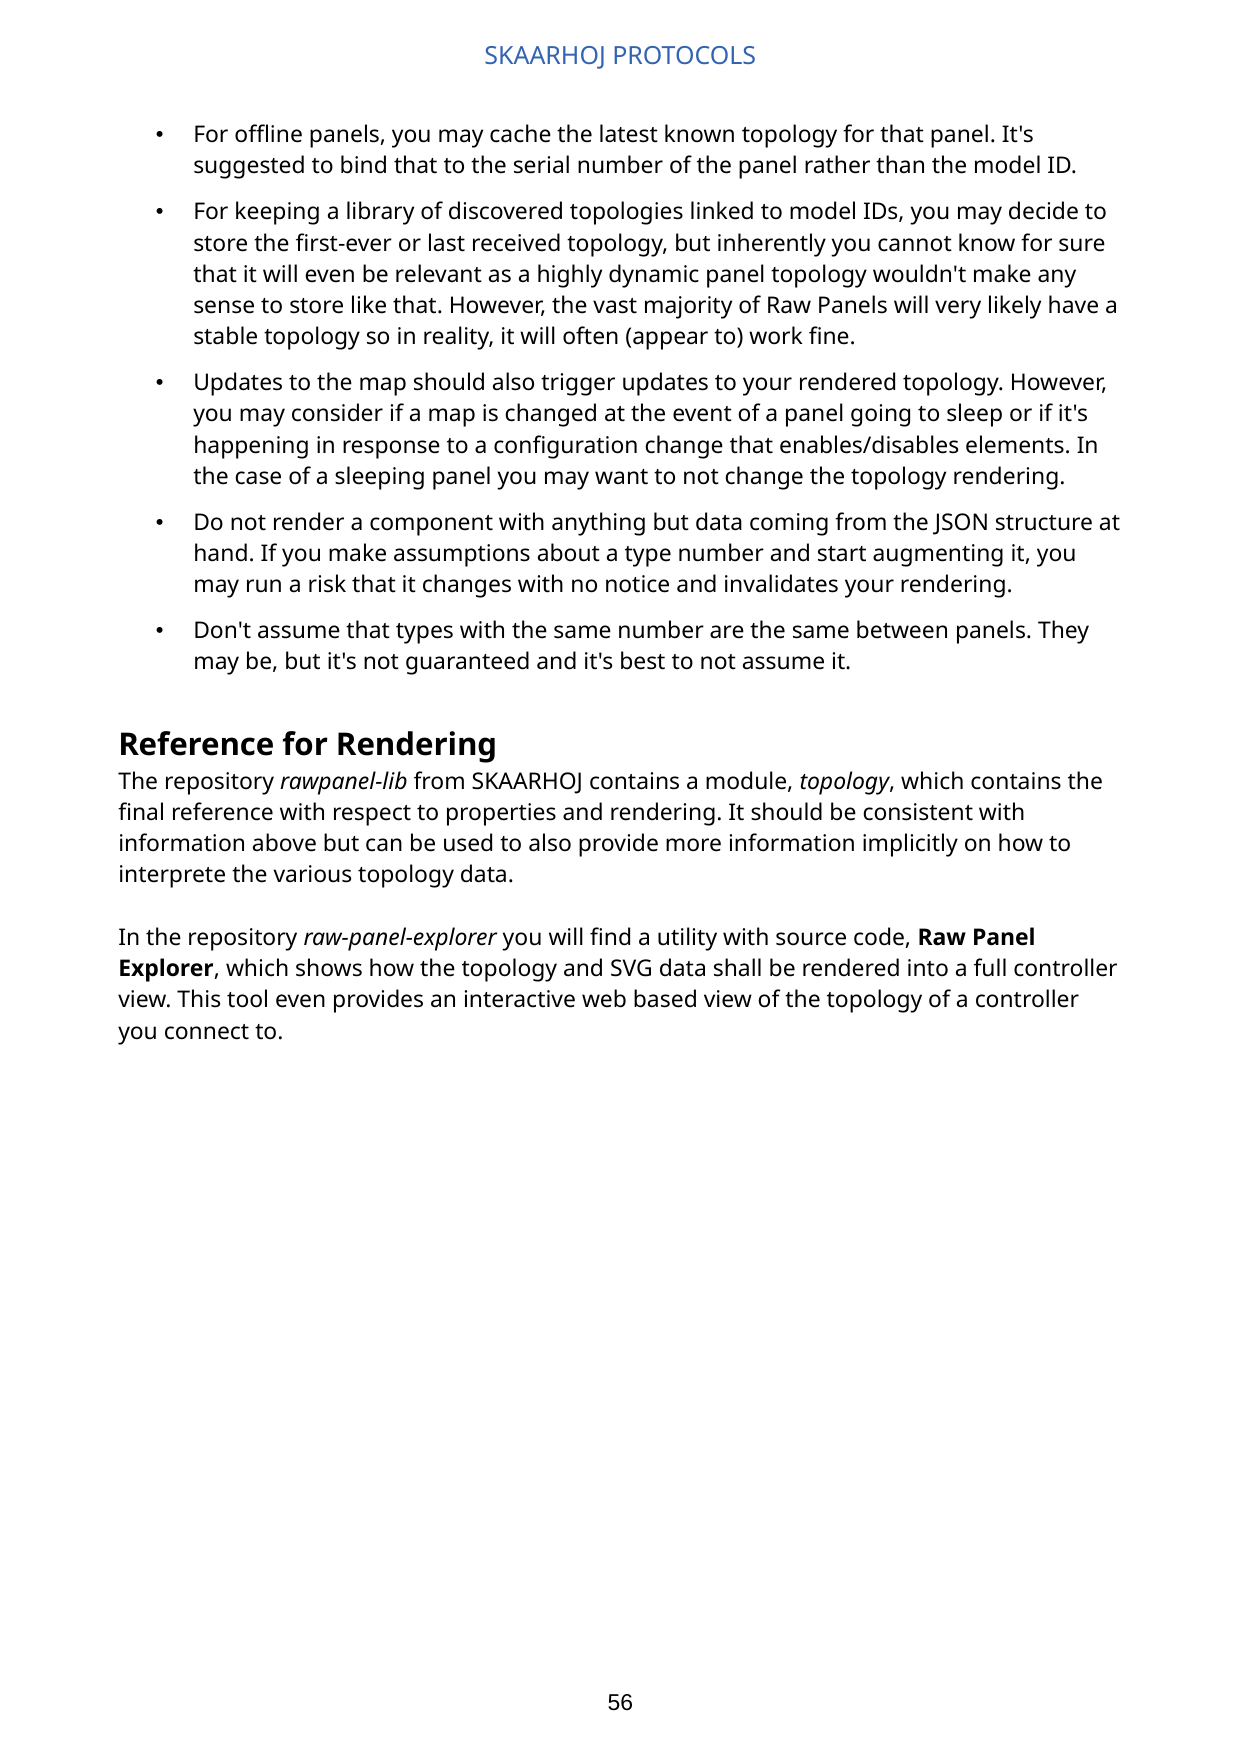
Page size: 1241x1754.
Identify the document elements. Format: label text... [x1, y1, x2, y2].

text In the repository raw-panel-explorer you will find a utility with source code, Raw Panel Explorer, which shows how the topology and SVG data shall be rendered into a full controller view. This tool even provides an interactive web based view of the topology of a controller you connect to. [118, 921, 1122, 1046]
list For keeping a library of discovered topologies linked to model IDs, you may decide to store the first-ever or last received topology, but inherently you cannot know for sure that it will even be relevant as a highly dynamic panel topology wouldn't make any sense to store like that. However, the vast majority of Raw Panels will very likely have a stable topology so in reality, it will often (appear to) work fine. [156, 195, 1122, 351]
list Do not render a component with anything but data coming from the JSON structure at hand. If you make assumptions about a type number and start augmenting it, you may run a risk that it changes with no notice and invalidates your rendering. [156, 506, 1122, 599]
text The repository rawpanel-lib from SKAARHOJ contains a module, topology, which contains the final reference with respect to properties and rendering. It should be consistent with information above but can be used to also provide more information implicitly on how to interprete the various topology data. [118, 765, 1122, 890]
list For offline panels, you may cache the latest known topology for that panel. It's suggested to bind that to the serial number of the panel rather than the model ID. [156, 118, 1122, 181]
subtitle Reference for Rendering [118, 722, 1122, 765]
list Updates to the map should also trigger updates to your rendered topology. However, you may consider if a map is changed at the event of a panel going to sleep or if it's happening in response to a configuration change that enables/disables elements. In the case of a sleeping panel you may want to not change the topology rendering. [156, 366, 1122, 491]
list Don't assume that types with the same number are the same between panels. They may be, but it's not guaranteed and it's best to not assume it. [156, 614, 1122, 676]
